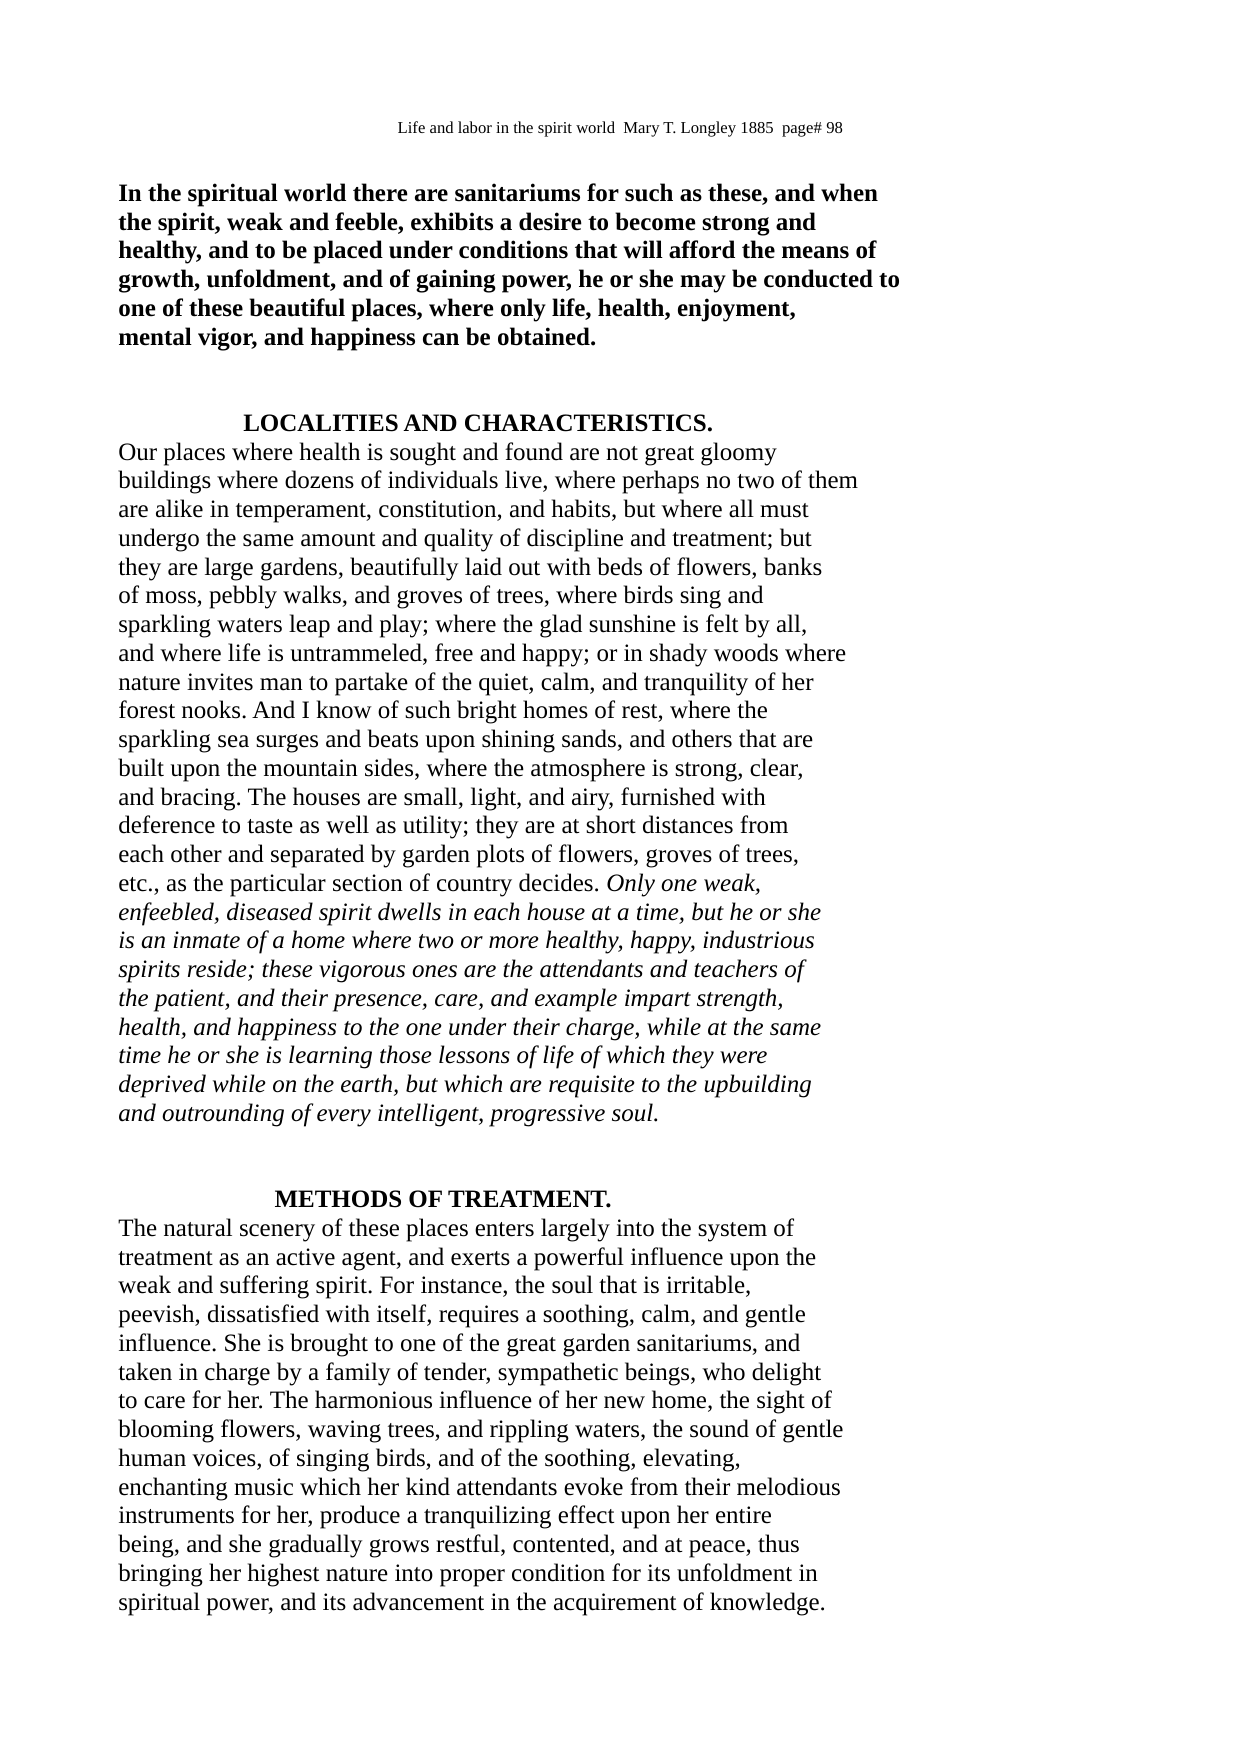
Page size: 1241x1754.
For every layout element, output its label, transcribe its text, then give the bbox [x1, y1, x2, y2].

text spirits reside; these vigorous ones are the attendants and teachers of [118, 954, 1122, 983]
text nature invites man to partake of the quiet, calm, and tranquility of her [118, 667, 1122, 696]
text is an inmate of a home where two or more healthy, happy, industrious [118, 926, 1122, 954]
text blooming flowers, waving trees, and rippling waters, the sound of gentle [118, 1414, 1122, 1443]
text instruments for her, produce a tranquilizing effect upon her entire [118, 1501, 1122, 1529]
text bringing her highest nature into proper condition for its unfoldment in [118, 1558, 1122, 1587]
text to care for her. The harmonious influence of her new home, the sight of [118, 1386, 1122, 1414]
text In the spiritual world there are sanitariums for such as these, and when [118, 178, 1122, 207]
text mental vigor, and happiness can be obtained. [118, 322, 1122, 351]
text deference to taste as well as utility; they are at short distances from [118, 811, 1122, 839]
text spiritual power, and its advancement in the acquirement of knowledge. [118, 1587, 1122, 1616]
text Our places where health is sought and found are not great gloomy [118, 437, 1122, 466]
text they are large gardens, beautifully laid out with beds of flowers, banks [118, 552, 1122, 581]
text influence. She is brought to one of the great garden sanitariums, and [118, 1328, 1122, 1357]
text deprived while on the earth, but which are requisite to the upbuilding [118, 1069, 1122, 1098]
text weak and suffering spirit. For instance, the soul that is irritable, [118, 1271, 1122, 1299]
text enfeebled, diseased spirit dwells in each house at a time, but he or she [118, 897, 1122, 926]
text human voices, of singing birds, and of the soothing, elevating, [118, 1443, 1122, 1472]
text peevish, dissatisfied with itself, requires a soothing, calm, and gentle [118, 1299, 1122, 1328]
text growth, unfoldment, and of gaining power, he or she may be conducted to [118, 264, 1122, 293]
text LOCALITIES AND CHARACTERISTICS. [118, 408, 1122, 437]
text one of these beautiful places, where only life, health, enjoyment, [118, 293, 1122, 322]
text enchanting music which her kind attendants evoke from their melodious [118, 1472, 1122, 1501]
text the patient, and their presence, care, and example impart strength, [118, 983, 1122, 1012]
text are alike in temperament, constitution, and habits, but where all must [118, 494, 1122, 523]
text sparkling sea surges and beats upon shining sands, and others that are [118, 724, 1122, 753]
text The natural scenery of these places enters largely into the system of [118, 1213, 1122, 1242]
text built upon the mountain sides, where the atmosphere is strong, clear, [118, 753, 1122, 782]
text buildings where dozens of individuals live, where perhaps no two of them [118, 466, 1122, 494]
text taken in charge by a family of tender, sympathetic beings, who delight [118, 1357, 1122, 1386]
text and outrounding of every intelligent, progressive soul. [118, 1098, 1122, 1127]
text forest nooks. And I know of such bright homes of rest, where the [118, 696, 1122, 724]
text time he or she is learning those lessons of life of which they were [118, 1041, 1122, 1069]
text treatment as an active agent, and exerts a powerful influence upon the [118, 1242, 1122, 1271]
text each other and separated by garden plots of flowers, groves of trees, [118, 839, 1122, 868]
text sparkling waters leap and play; where the glad sunshine is felt by all, [118, 609, 1122, 638]
text health, and happiness to the one under their charge, while at the same [118, 1012, 1122, 1041]
text of moss, pebbly walks, and groves of trees, where birds sing and [118, 581, 1122, 609]
text METHODS OF TREATMENT. [118, 1184, 1122, 1213]
text etc., as the particular section of country decides. Only one weak, [118, 868, 1122, 897]
text being, and she gradually grows restful, contented, and at peace, thus [118, 1529, 1122, 1558]
text healthy, and to be placed under conditions that will afford the means of [118, 236, 1122, 264]
text and where life is untrammeled, free and happy; or in shady woods where [118, 638, 1122, 667]
text the spirit, weak and feeble, exhibits a desire to become strong and [118, 207, 1122, 236]
text and bracing. The houses are small, light, and airy, furnished with [118, 782, 1122, 811]
text undergo the same amount and quality of discipline and treatment; but [118, 523, 1122, 552]
